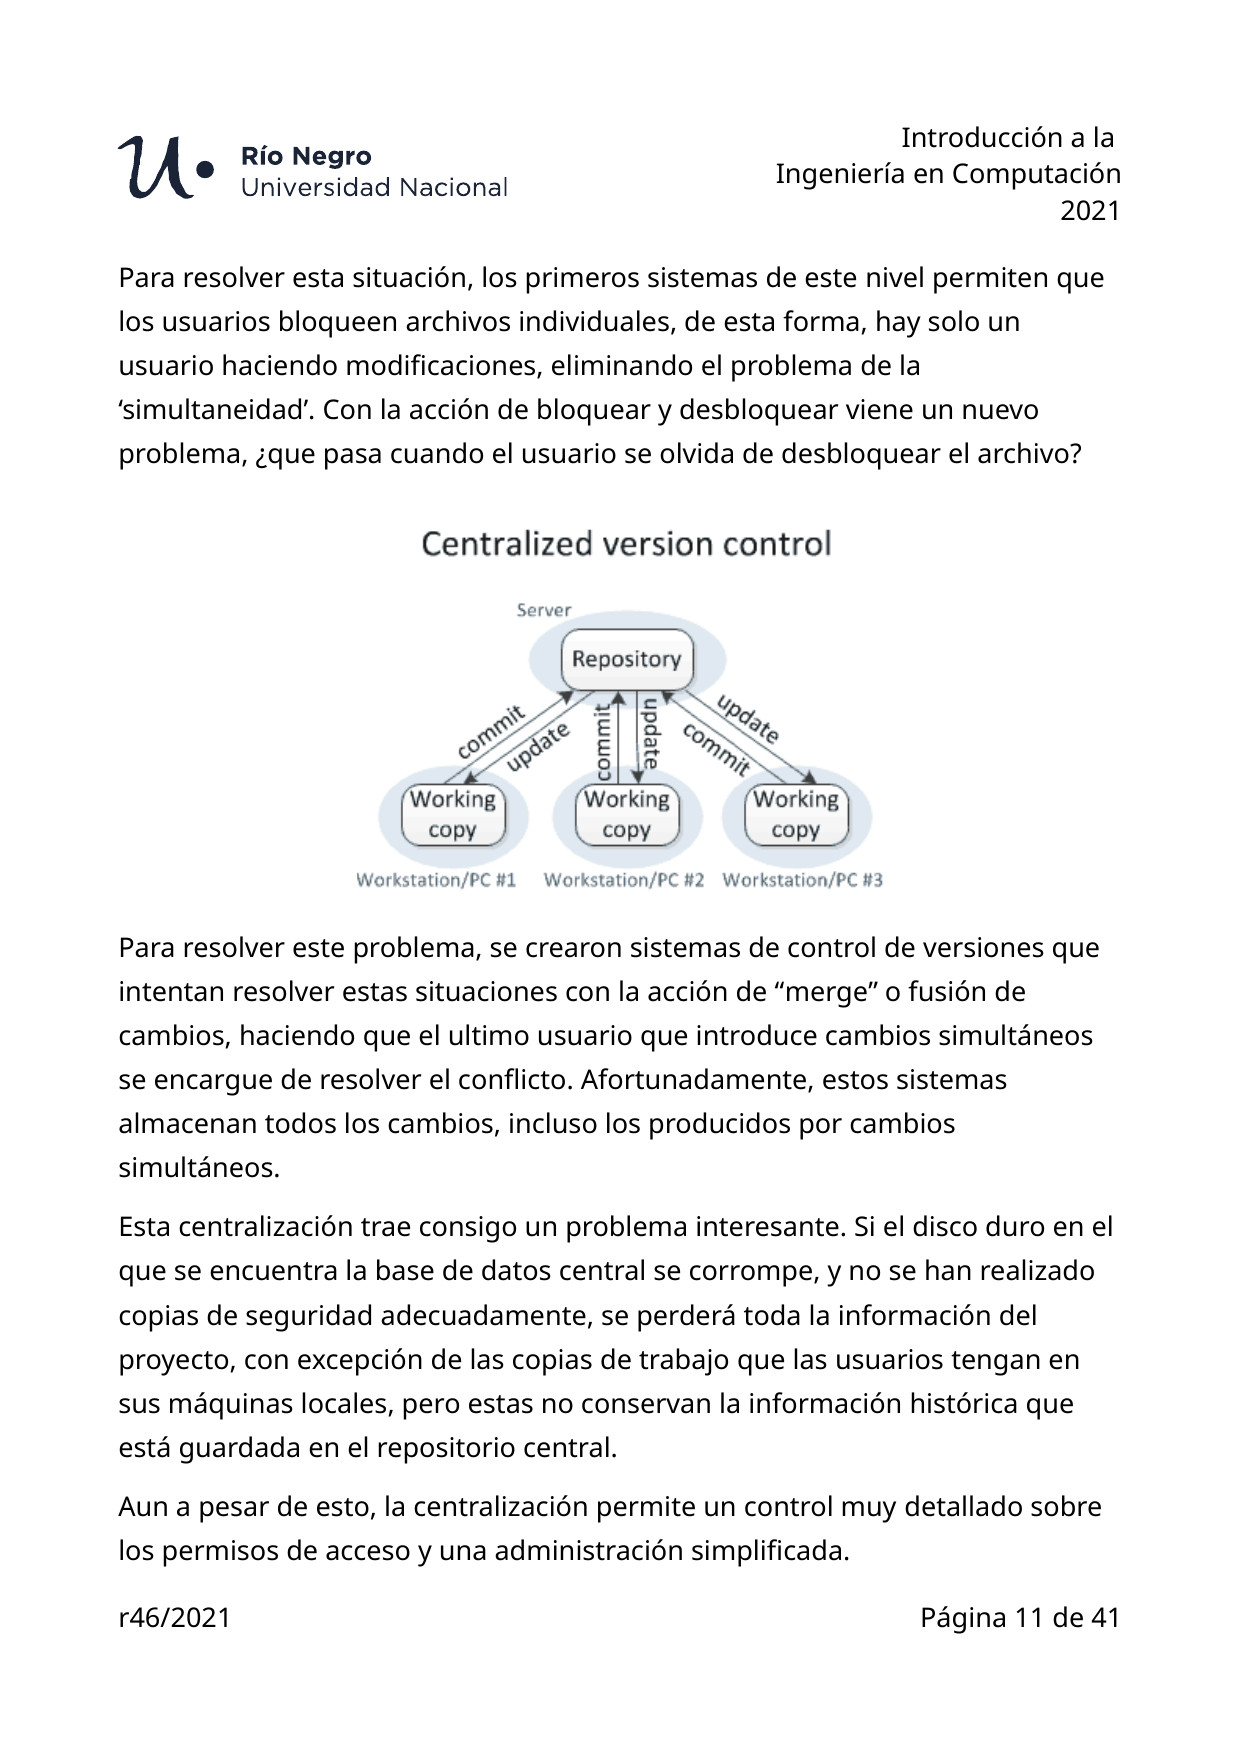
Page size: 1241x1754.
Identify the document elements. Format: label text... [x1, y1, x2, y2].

text Aun a pesar de esto, la centralización permite un control muy detallado sobre los permisos de acceso y una administración simplificada. [118, 1487, 1122, 1568]
text Para resolver esta situación, los primeros sistemas de este nivel permiten que los usuarios bloqueen archivos individuales, de esta forma, hay solo un usuario haciendo modificaciones, eliminando el problema de la ‘simultaneidad’. Con la acción de bloquear y desbloquear viene un nuevo problema, ¿que pasa cuando el usuario se olvida de desbloquear el archivo? [118, 258, 1122, 472]
text Para resolver este problema, se crearon sistemas de control de versiones que intentan resolver estas situaciones con la acción de “merge” o fusión de cambios, haciendo que el ultimo usuario que introduce cambios simultáneos se encargue de resolver el conflicto. Afortunadamente, estos sistemas almacenan todos los cambios, incluso los producidos por cambios simultáneos. [118, 494, 1122, 1186]
picture [356, 516, 884, 892]
text Esta centralización trae consigo un problema interesante. Si el disco duro en el que se encuentra la base de datos central se corrompe, y no se han realizado copias de seguridad adecuadamente, se perderá toda la información del proyecto, con excepción de las copias de trabajo que las usuarios tengan en sus máquinas locales, pero estas no conservan la información histórica que está guardada en el repositorio central. [118, 1208, 1122, 1465]
